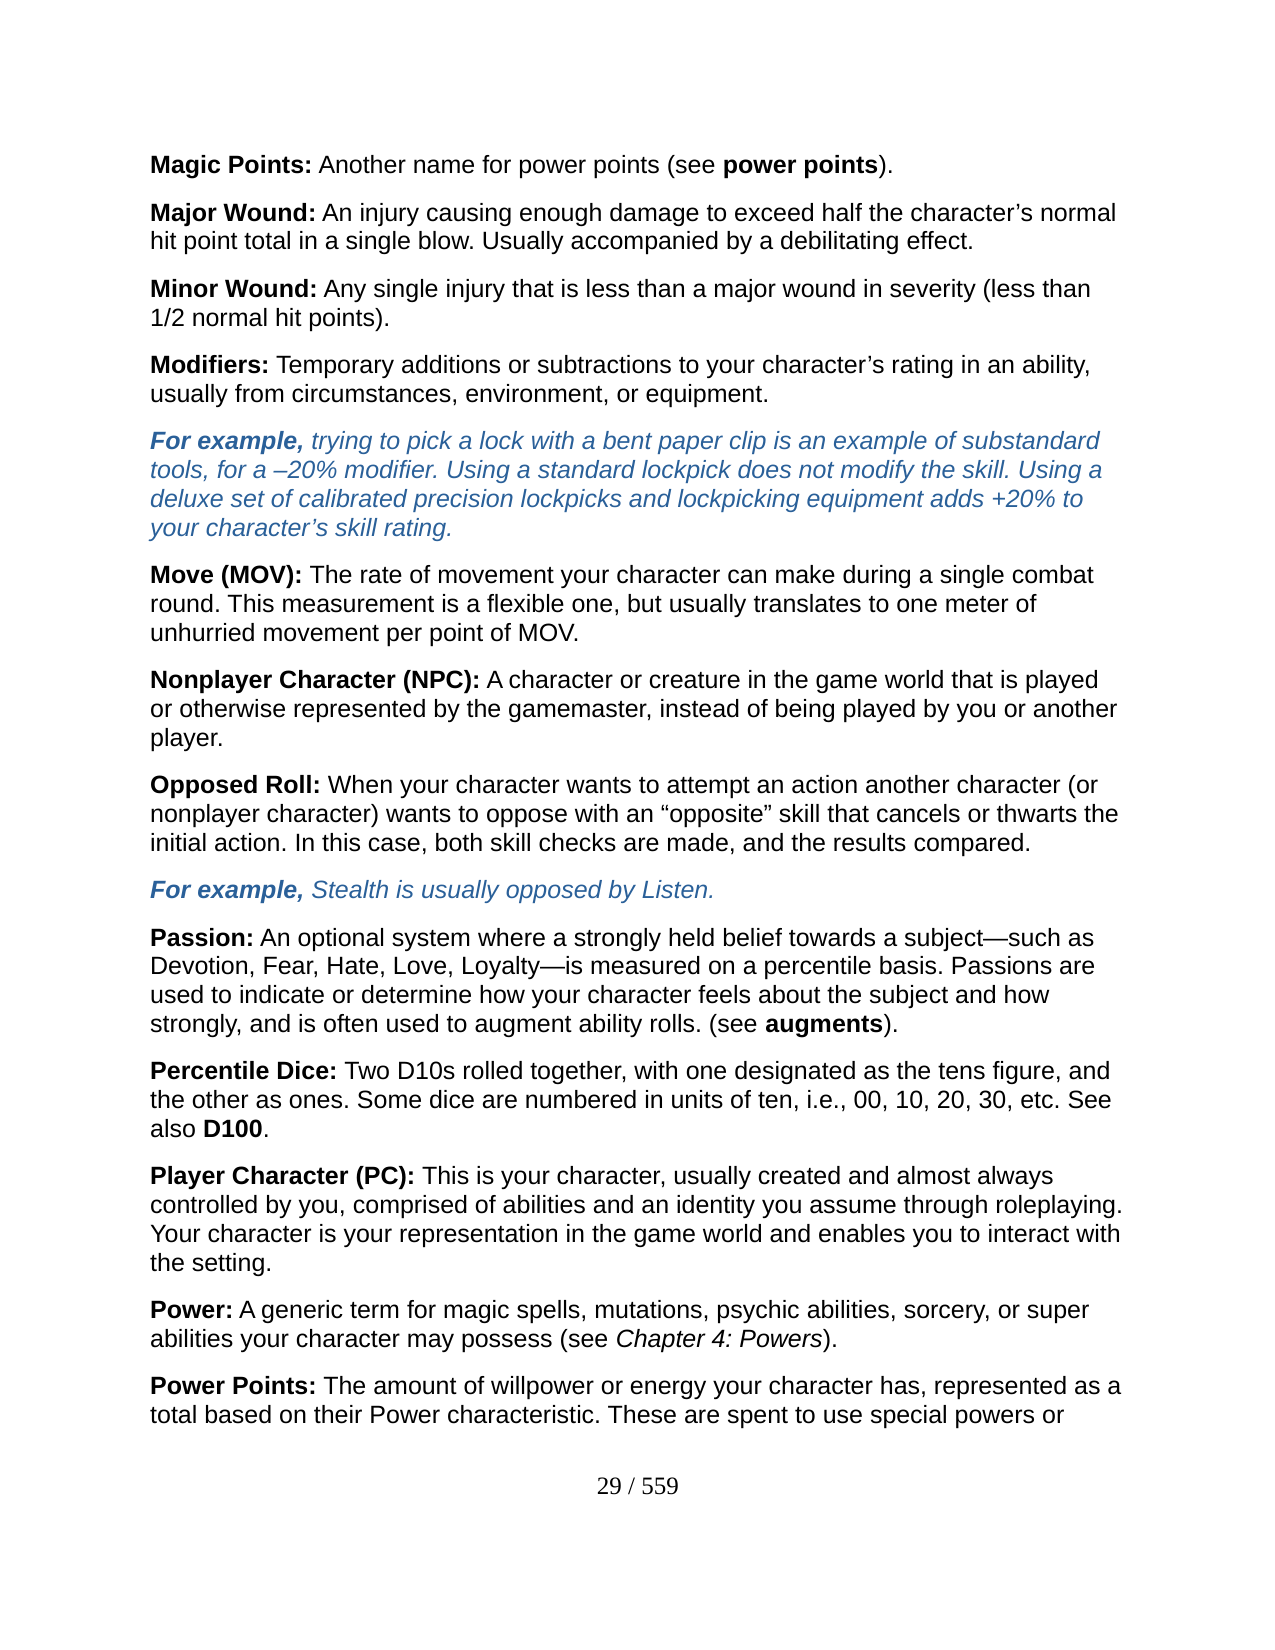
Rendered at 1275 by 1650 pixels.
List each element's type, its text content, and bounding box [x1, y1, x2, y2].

text Player Character (PC): This is your character, usually created and almost always controlled by you, comprised of abilities and an identity you assume through roleplaying. Your character is your representation in the game world and enables you to interact with the setting. [150, 1161, 1125, 1276]
text Passion: An optional system where a strongly held belief towards a subject—such as Devotion, Fear, Hate, Love, Loyalty—is measured on a percentile basis. Passions are used to indicate or determine how your character feels about the subject and how strongly, and is often used to augment ability rolls. (see augments). [150, 922, 1125, 1037]
text Opposed Roll: When your character wants to attempt an action another character (or nonplayer character) wants to oppose with an “opposite” skill that cancels or thwarts the initial action. In this case, both skill checks are made, and the results compared. [150, 770, 1125, 856]
text Modifiers: Temporary additions or subtractions to your character’s rating in an ability, usually from circumstances, environment, or equipment. [150, 350, 1125, 407]
text Move (MOV): The rate of movement your character can make during a single combat round. This measurement is a flexible one, but usually translates to one meter of unhurried movement per point of MOV. [150, 560, 1125, 646]
text Minor Wound: Any single injury that is less than a major wound in severity (less than 1/2 normal hit points). [150, 274, 1125, 331]
text Power Points: The amount of willpower or energy your character has, represented as a total based on their Power characteristic. These are spent to use special powers or [150, 1371, 1125, 1429]
text Power: A generic term for magic spells, mutations, psychic abilities, sorcery, or super abilities your character may possess (see Chapter 4: Powers). [150, 1295, 1125, 1352]
text Nonplayer Character (NPC): A character or creature in the game world that is played or otherwise represented by the gamemaster, instead of being played by you or another player. [150, 665, 1125, 751]
text For example, Stealth is usually opposed by Listen. [150, 875, 1125, 904]
text Major Wound: An injury causing enough damage to exceed half the character’s normal hit point total in a single blow. Usually accompanied by a debilitating effect. [150, 197, 1125, 255]
text For example, trying to pick a lock with a bent paper clip is an example of substandard tools, for a –20% modifier. Using a standard lockpick does not modify the skill. Using a deluxe set of calibrated precision lockpicks and lockpicking equipment adds +20% to your character’s skill rating. [150, 426, 1125, 541]
text Magic Points: Another name for power points (see power points). [150, 150, 1125, 179]
text Percentile Dice: Two D10s rolled together, with one designated as the tens figure, and the other as ones. Some dice are numbered in units of ten, i.e., 00, 10, 20, 30, etc. See also D100. [150, 1056, 1125, 1142]
